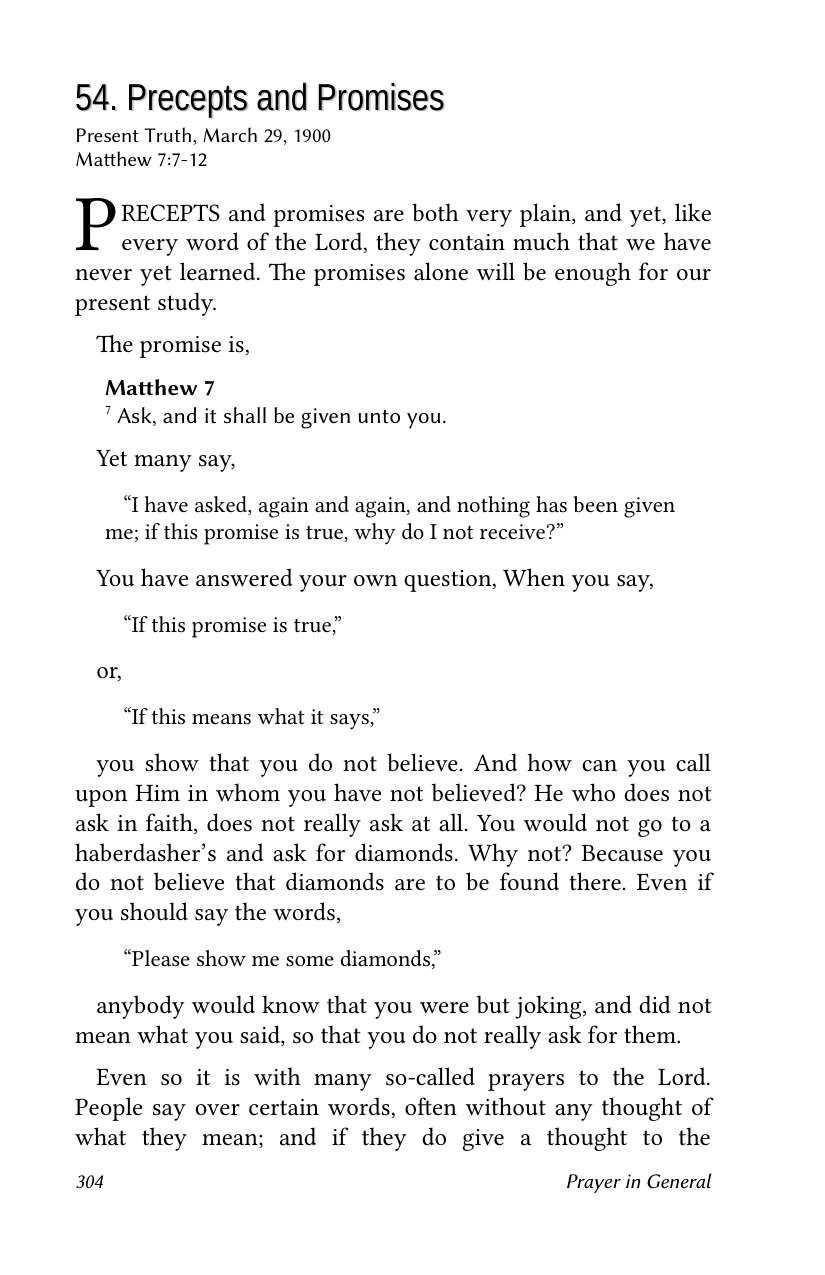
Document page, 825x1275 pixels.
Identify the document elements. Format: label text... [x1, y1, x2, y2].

text Yet many say, [75, 444, 712, 473]
text Matthew 7 [105, 375, 712, 401]
text or, [75, 656, 712, 685]
text PRECEPTS and promises are both very plain, and yet, like every word of the Lord, they contain much that we have never yet learned. The promises alone will be enough for our present study. [75, 198, 712, 317]
text “Please show me some diamonds,” [105, 946, 682, 972]
text “I have asked, again and again, and nothing has been given me; if this promise is true, why do I not receive?” [105, 492, 682, 545]
text The promise is, [75, 330, 712, 359]
title Precepts and Promises [75, 75, 712, 118]
text Matthew 7:7-12 [75, 148, 712, 172]
text 7 Ask, and it shall be given unto you. [105, 403, 682, 429]
text Even so it is with many so-called prayers to the Lord. People say over certain words, often without any thought of what they mean; and if they do give a thought to the [75, 1063, 712, 1151]
text you show that you do not believe. And how can you call upon Him in whom you have not believed? He who does not ask in faith, does not really ask at all. You would not go to a haberdasher’s and ask for diamonds. Why not? Because you do not believe that diamonds are to be found there. Even if you should say the words, [75, 749, 712, 927]
text You have answered your own question, When you say, [75, 564, 712, 592]
text “If this means what it says,” [105, 704, 682, 730]
text anybody would know that you were but joking, and did not mean what you said, so that you do not really ask for them. [75, 991, 712, 1049]
text Present Truth, March 29, 1900 [75, 124, 712, 148]
text “If this promise is true,” [105, 612, 682, 638]
